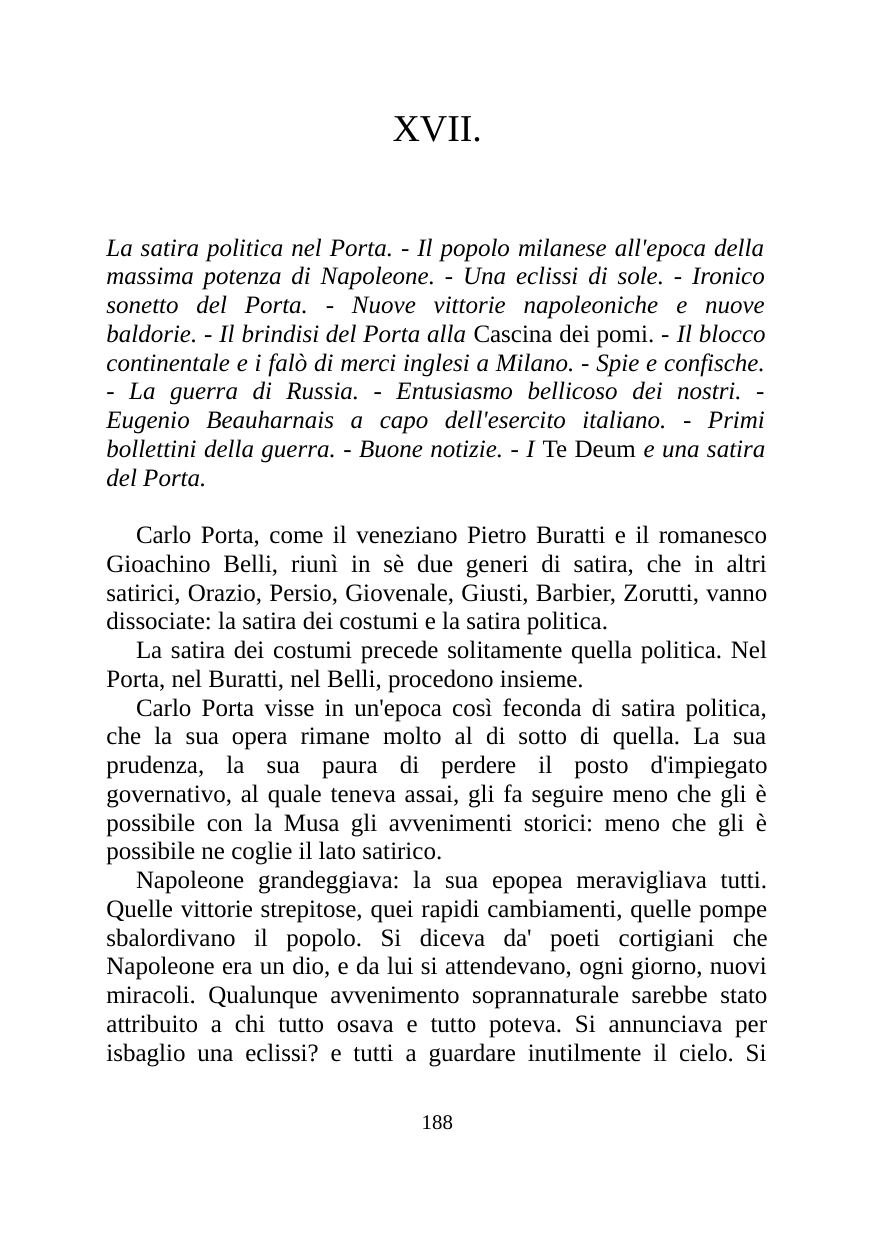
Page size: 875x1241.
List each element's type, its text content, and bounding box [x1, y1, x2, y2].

text La satira dei costumi precede solitamente quella politica. Nel Porta, nel Buratti, nel Belli, procedono insieme. [106, 635, 768, 693]
text Carlo Porta, come il veneziano Pietro Buratti e il romanesco Gioachino Belli, riunì in sè due generi di satira, che in altri satirici, Orazio, Persio, Giovenale, Giusti, Barbier, Zorutti, vanno dissociate: la satira dei costumi e la satira politica. [106, 520, 768, 635]
text Napoleone grandeggiava: la sua epopea meravigliava tutti. Quelle vittorie strepitose, quei rapidi cambiamenti, quelle pompe sbalordivano il popolo. Si diceva da' poeti cortigiani che Napoleone era un dio, e da lui si attendevano, ogni giorno, nuovi miracoli. Qualunque avvenimento soprannaturale sarebbe stato attribuito a chi tutto osava e tutto poteva. Si annunciava per isbaglio una eclissi? e tutti a guardare inutilmente il cielo. Si [106, 865, 768, 1066]
text Carlo Porta visse in un'epoca così feconda di satira politica, che la sua opera rimane molto al di sotto di quella. La sua prudenza, la sua paura di perdere il posto d'impiegato governativo, al quale teneva assai, gli fa seguire meno che gli è possibile con la Musa gli avvenimenti storici: meno che gli è possibile ne coglie il lato satirico. [106, 693, 768, 865]
subtitle XVII. [106, 106, 768, 150]
text La satira politica nel Porta. - Il popolo milanese all'epoca della massima potenza di Napoleone. - Una eclissi di sole. - Ironico sonetto del Porta. - Nuove vittorie napoleoniche e nuove baldorie. - Il brindisi del Porta alla Cascina dei pomi. - Il blocco continentale e i falò di merci inglesi a Milano. - Spie e confische. - La guerra di Russia. - Entusiasmo bellicoso dei nostri. - Eugenio Beauharnais a capo dell'esercito italiano. - Primi bollettini della guerra. - Buone notizie. - I Te Deum e una satira del Porta. [106, 233, 768, 491]
